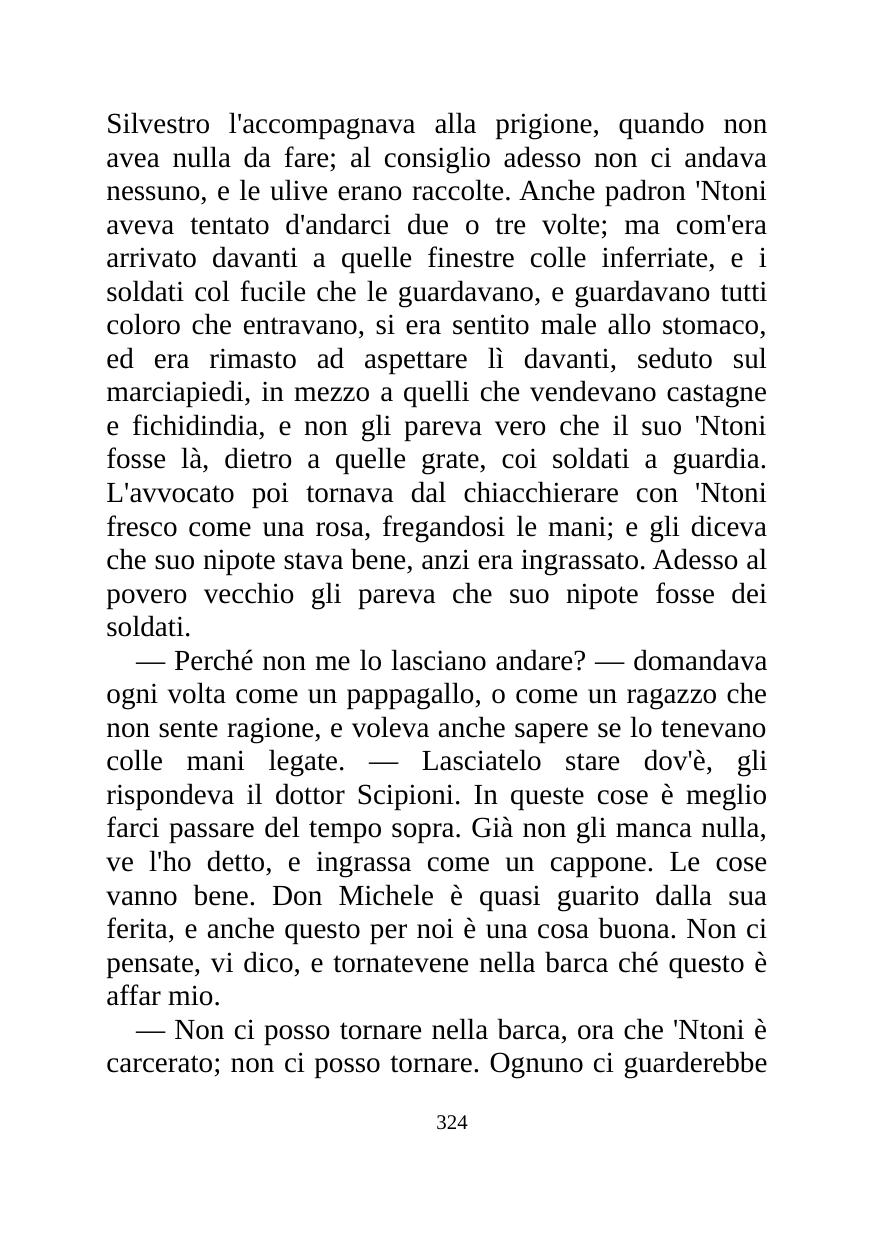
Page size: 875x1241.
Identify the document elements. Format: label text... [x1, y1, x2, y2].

text Silvestro l'accompagnava alla prigione, quando non avea nulla da fare; al consiglio adesso non ci andava nessuno, e le ulive erano raccolte. Anche padron 'Ntoni aveva tentato d'andarci due o tre volte; ma com'era arrivato davanti a quelle finestre colle inferriate, e i soldati col fucile che le guardavano, e guardavano tutti coloro che entravano, si era sentito male allo stomaco, ed era rimasto ad aspettare lì davanti, seduto sul marciapiedi, in mezzo a quelli che vendevano castagne e fichidindia, e non gli pareva vero che il suo 'Ntoni fosse là, dietro a quelle grate, coi soldati a guardia. L'avvocato poi tornava dal chiacchierare con 'Ntoni fresco come una rosa, fregandosi le mani; e gli diceva che suo nipote stava bene, anzi era ingrassato. Adesso al povero vecchio gli pareva che suo nipote fosse dei soldati. [106, 106, 768, 643]
text — Non ci posso tornare nella barca, ora che 'Ntoni è carcerato; non ci posso tornare. Ognuno ci guarderebbe [106, 1012, 768, 1079]
text — Perché non me lo lasciano andare? — domandava ogni volta come un pappagallo, o come un ragazzo che non sente ragione, e voleva anche sapere se lo tenevano colle mani legate. — Lasciatelo stare dov'è, gli rispondeva il dottor Scipioni. In queste cose è meglio farci passare del tempo sopra. Già non gli manca nulla, ve l'ho detto, e ingrassa come un cappone. Le cose vanno bene. Don Michele è quasi guarito dalla sua ferita, e anche questo per noi è una cosa buona. Non ci pensate, vi dico, e tornatevene nella barca ché questo è affar mio. [106, 643, 768, 1012]
